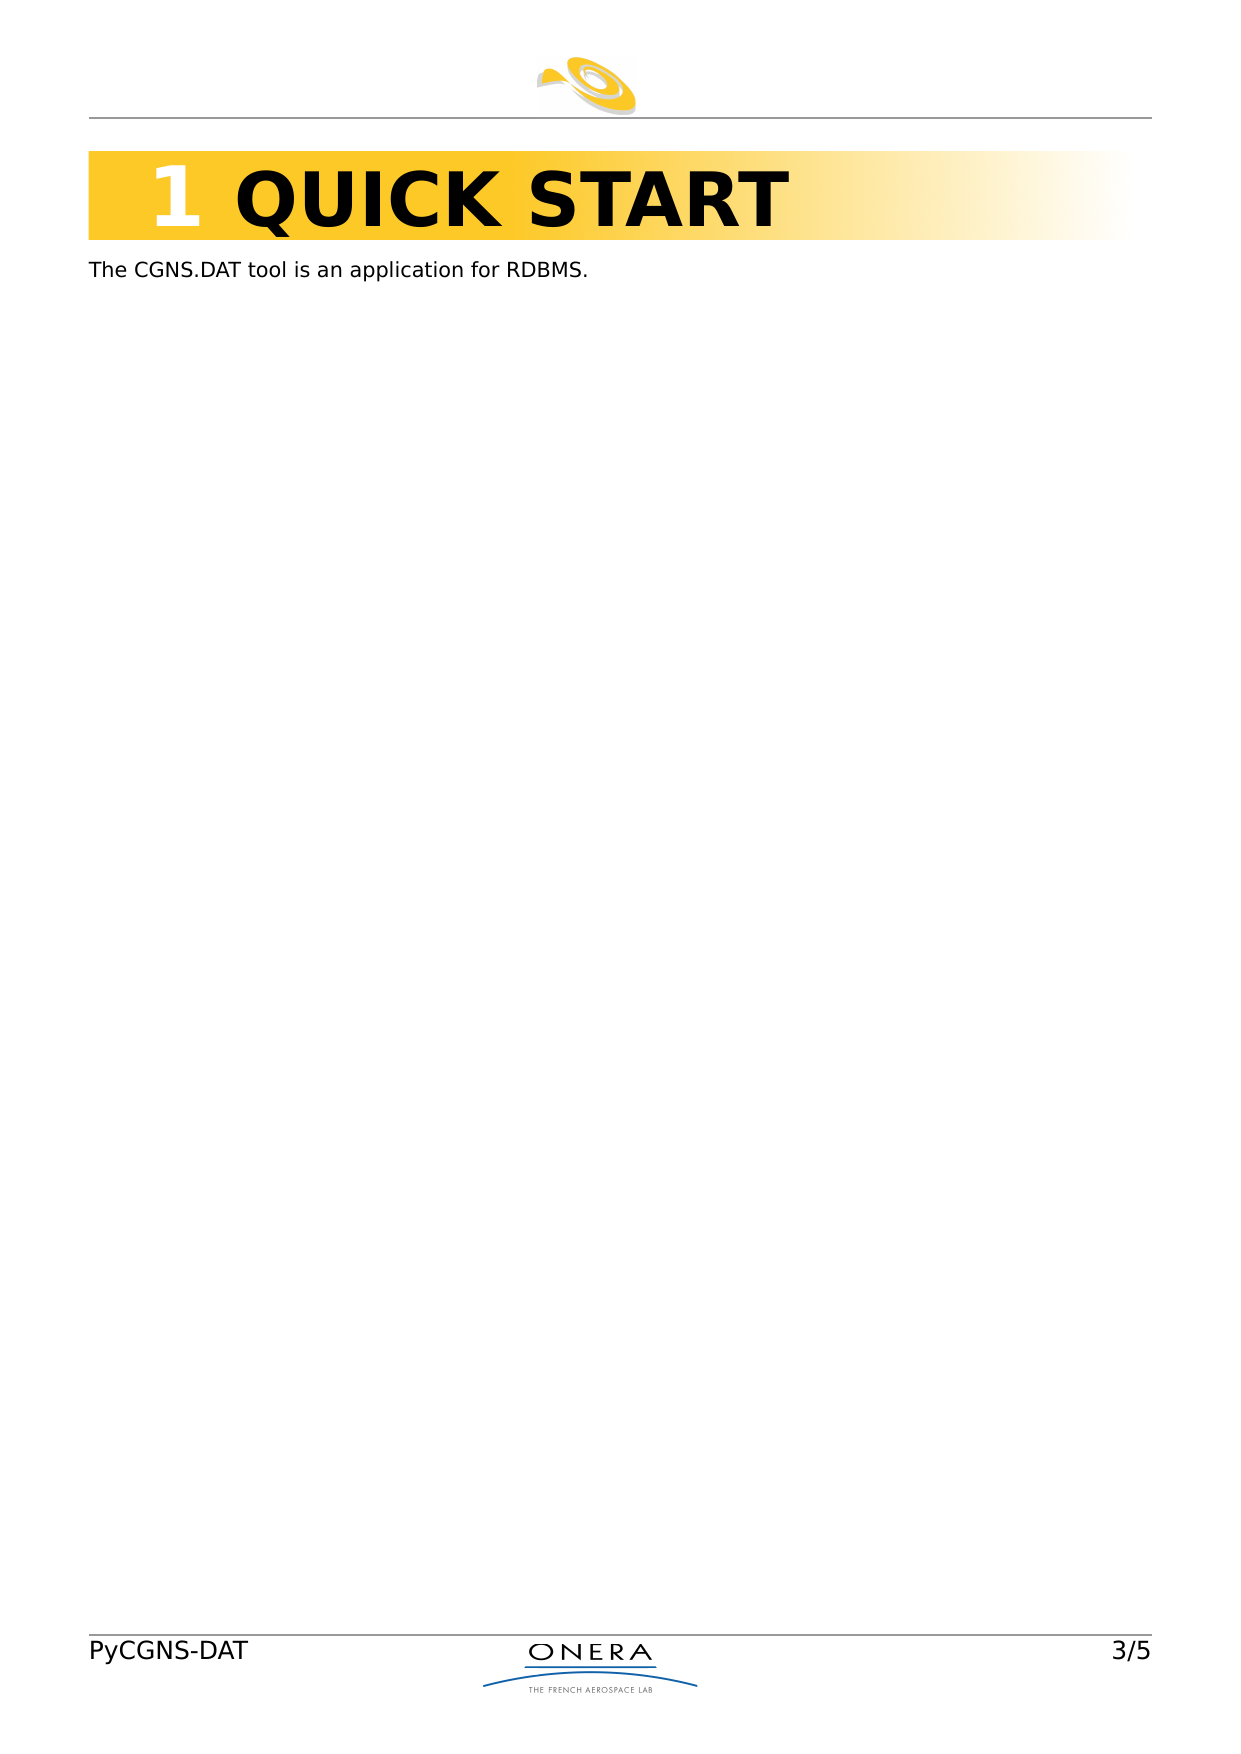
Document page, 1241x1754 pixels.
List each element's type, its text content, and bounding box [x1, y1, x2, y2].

subtitle Quick start [88, 149, 1155, 246]
picture [88, 151, 1151, 240]
picture [537, 57, 636, 115]
text The CGNS.DAT tool is an application for RDBMS. [88, 258, 1152, 283]
picture [483, 1644, 698, 1693]
